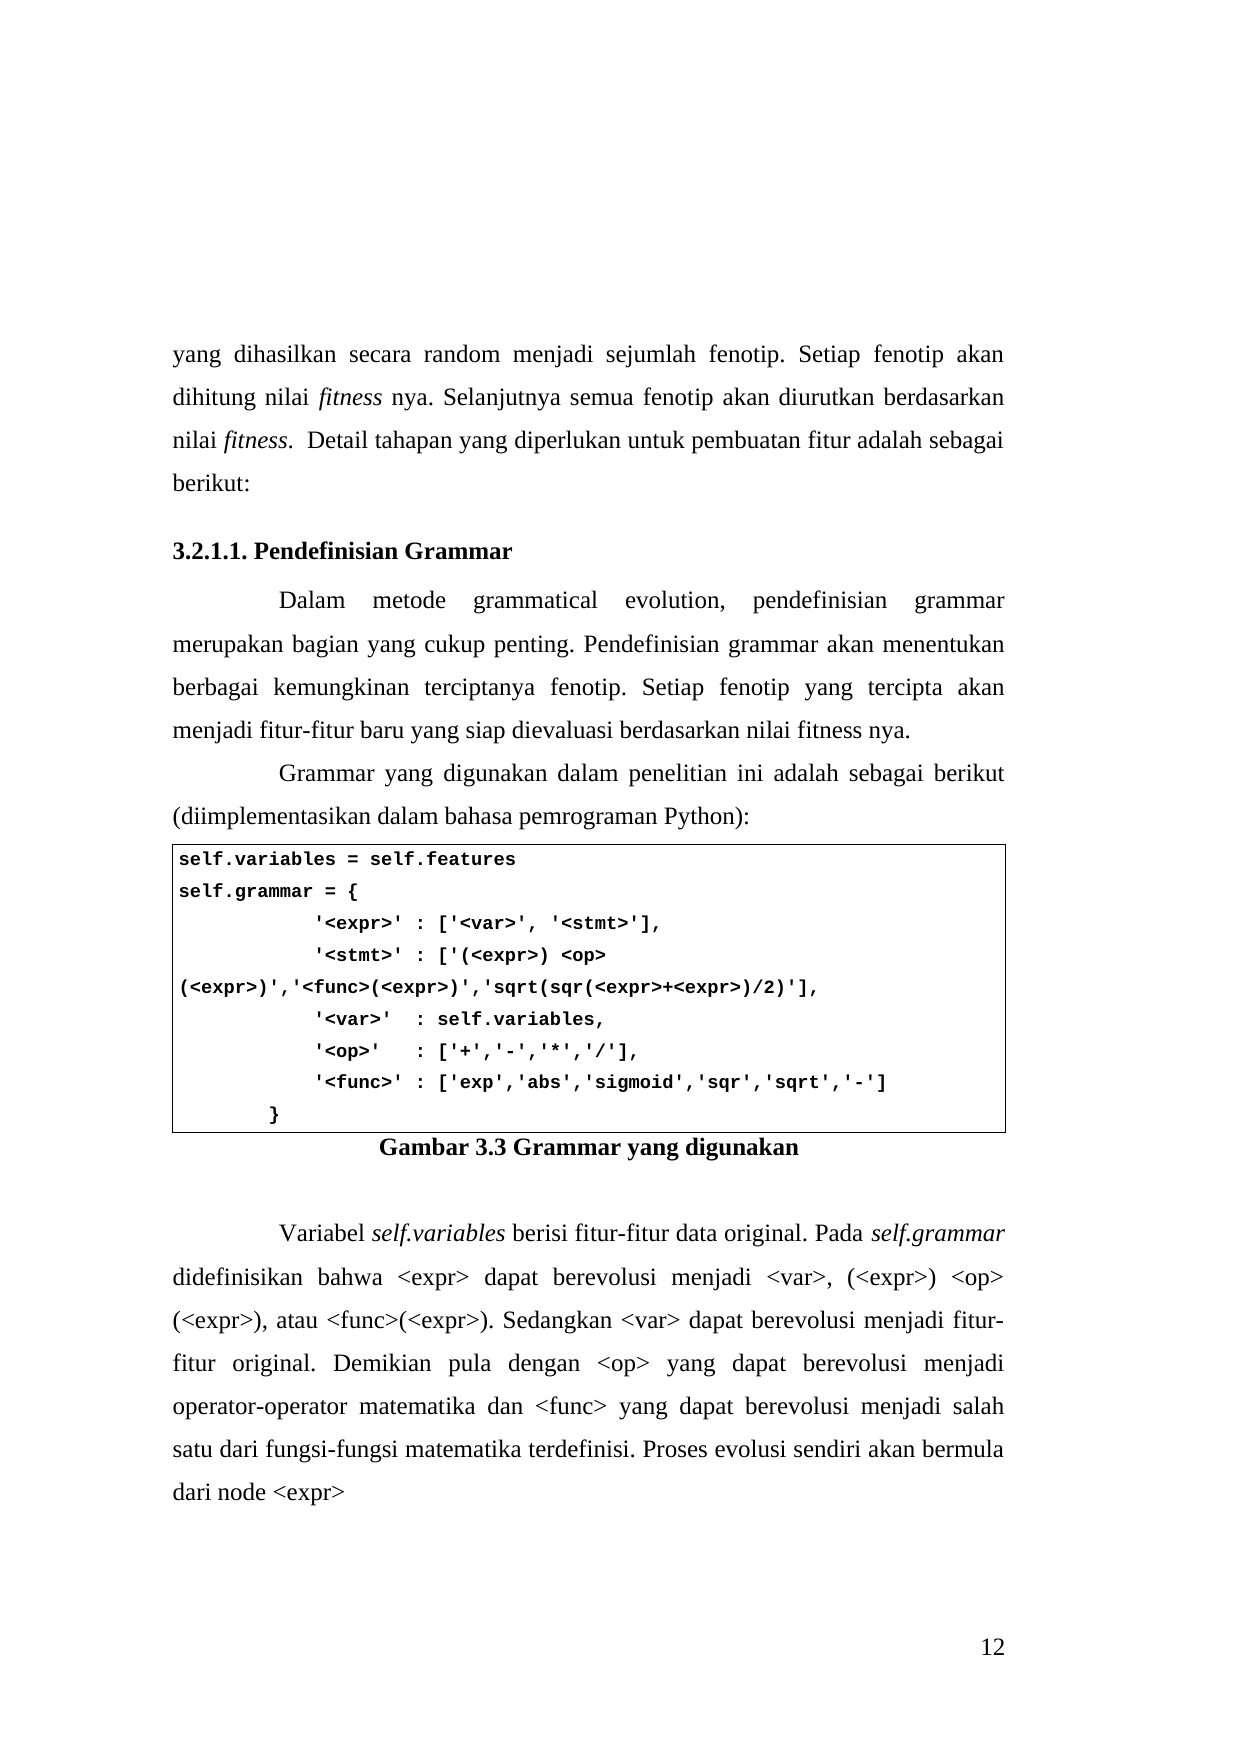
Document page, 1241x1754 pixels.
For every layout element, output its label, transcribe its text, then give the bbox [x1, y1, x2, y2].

subtitle Pendefinisian Grammar [172, 536, 1005, 565]
text Gambar 3.3 Grammar yang digunakan [172, 1133, 1005, 1161]
text Dalam metode grammatical evolution, pendefinisian grammar merupakan bagian yang cukup penting. Pendefinisian grammar akan menentukan berbagai kemungkinan terciptanya fenotip. Setiap fenotip yang tercipta akan menjadi fitur-fitur baru yang siap dievaluasi berdasarkan nilai fitness nya. [172, 586, 1005, 744]
text Grammar yang digunakan dalam penelitian ini adalah sebagai berikut (diimplementasikan dalam bahasa pemrograman Python): [172, 758, 1005, 830]
text yang dihasilkan secara random menjadi sejumlah fenotip. Setiap fenotip akan dihitung nilai fitness nya. Selanjutnya semua fenotip akan diurutkan berdasarkan nilai fitness. Detail tahapan yang diperlukan untuk pembuatan fitur adalah sebagai berikut: [172, 339, 1005, 497]
table_header self.variables = self.features self.grammar = { '<expr>' : ['<var>', '<stmt>'], '<stmt>' : ['(<expr>) <op> (<expr>)','<func>(<expr>)','sqrt(sqr(<expr>+<expr>)/2)'], '<var>' : self.variables, '<op>' : ['+','-','*','/'], '<func>' : ['exp','abs','sigmoid','sqr','sqrt','-'] } [173, 845, 1005, 1132]
text Variabel self.variables berisi fitur-fitur data original. Pada self.grammar didefinisikan bahwa <expr> dapat berevolusi menjadi <var>, (<expr>) <op> (<expr>), atau <func>(<expr>). Sedangkan <var> dapat berevolusi menjadi fitur-fitur original. Demikian pula dengan <op> yang dapat berevolusi menjadi operator-operator matematika dan <func> yang dapat berevolusi menjadi salah satu dari fungsi-fungsi matematika terdefinisi. Proses evolusi sendiri akan bermula dari node <expr> [172, 1218, 1005, 1506]
